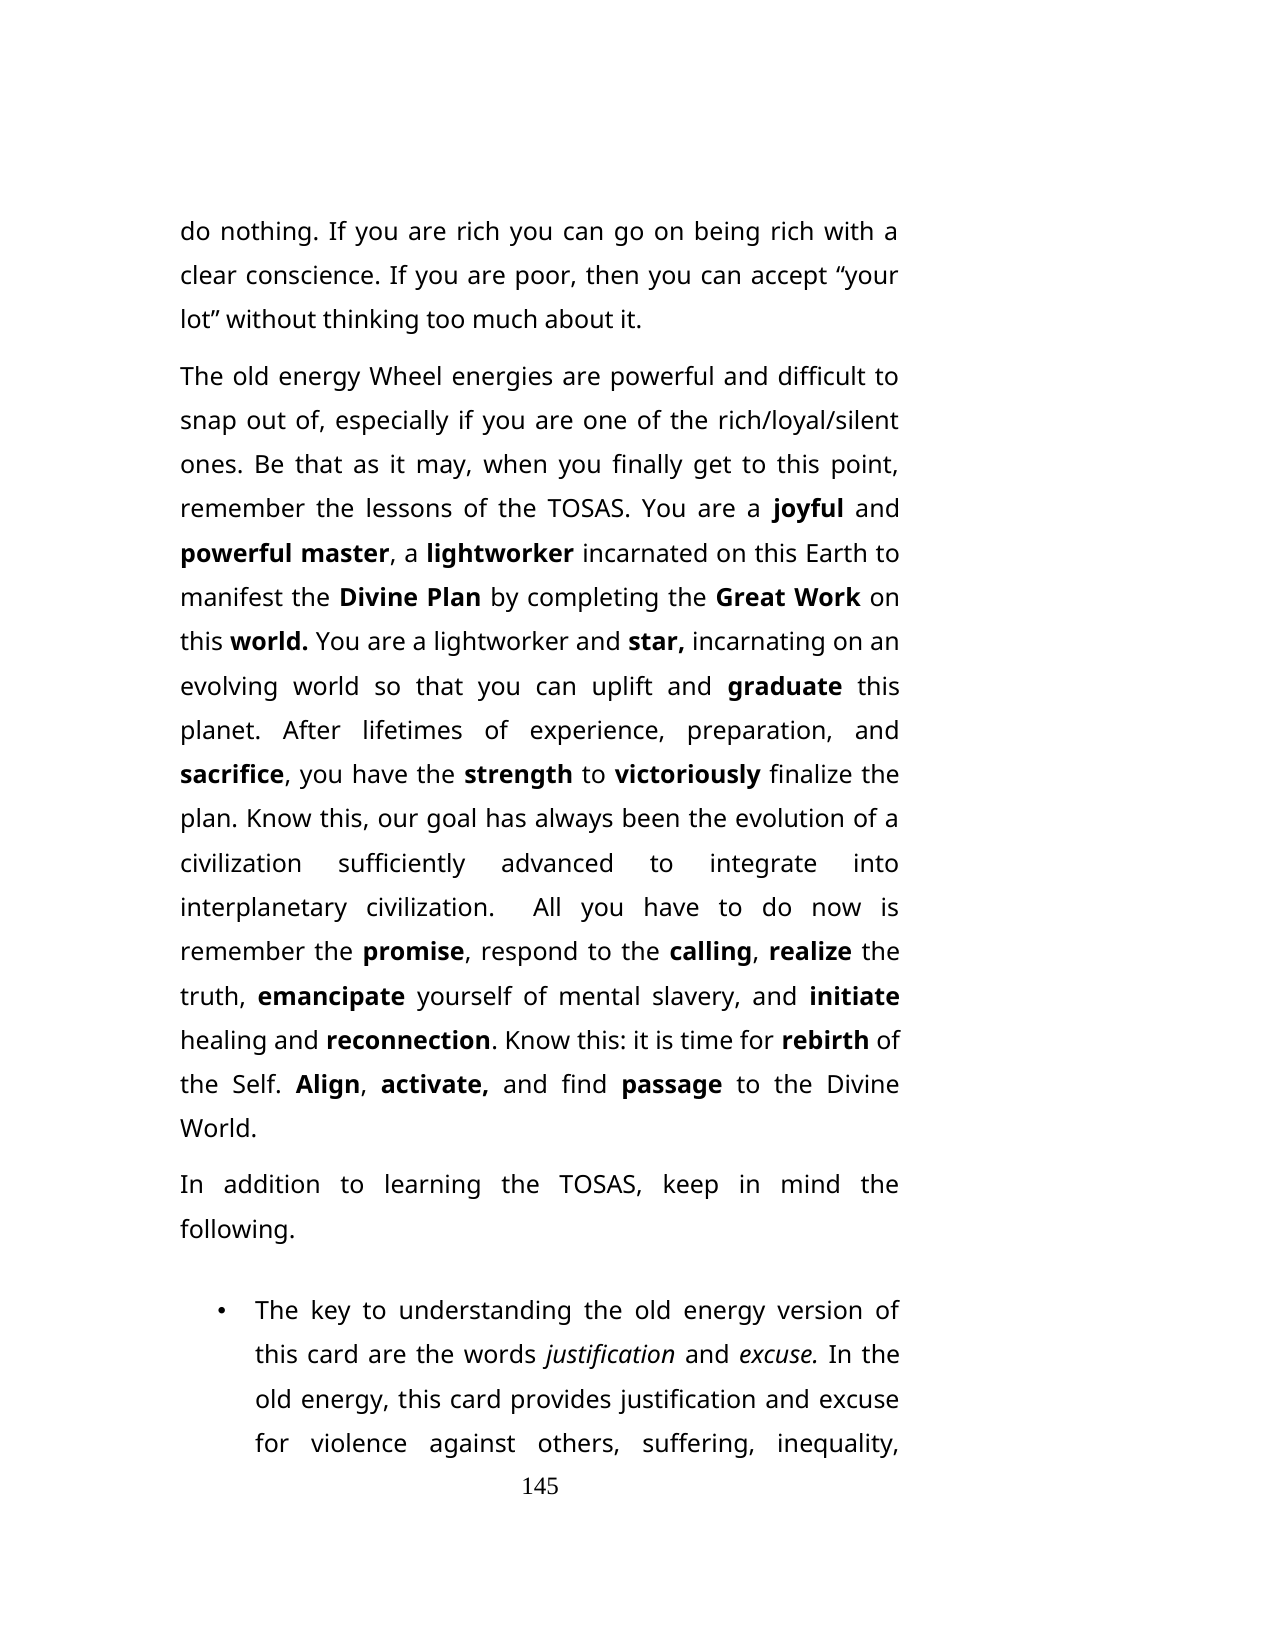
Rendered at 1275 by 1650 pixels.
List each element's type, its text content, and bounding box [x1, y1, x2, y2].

text The old energy Wheel energies are powerful and difficult to snap out of, especially if you are one of the rich/loyal/silent ones. Be that as it may, when you finally get to this point, remember the lessons of the TOSAS. You are a joyful and powerful master, a lightworker incarnated on this Earth to manifest the Divine Plan by completing the Great Work on this world. You are a lightworker and star, incarnating on an evolving world so that you can uplift and graduate this planet. After lifetimes of experience, preparation, and sacrifice, you have the strength to victoriously finalize the plan. Know this, our goal has always been the evolution of a civilization sufficiently advanced to integrate into interplanetary civilization. All you have to do now is remember the promise, respond to the calling, realize the truth, emancipate yourself of mental slavery, and initiate healing and reconnection. Know this: it is time for rebirth of the Self. Align, activate, and find passage to the Divine World. [180, 358, 900, 1145]
list The key to understanding the old energy version of this card are the words justification and excuse. In the old energy, this card provides justification and excuse for violence against others, suffering, inequality, [217, 1293, 900, 1459]
text In addition to learning the TOSAS, keep in mind the following. [180, 1167, 900, 1246]
text do nothing. If you are rich you can go on being rich with a clear conscience. If you are poor, then you can accept “your lot” without thinking too much about it. [180, 213, 900, 336]
